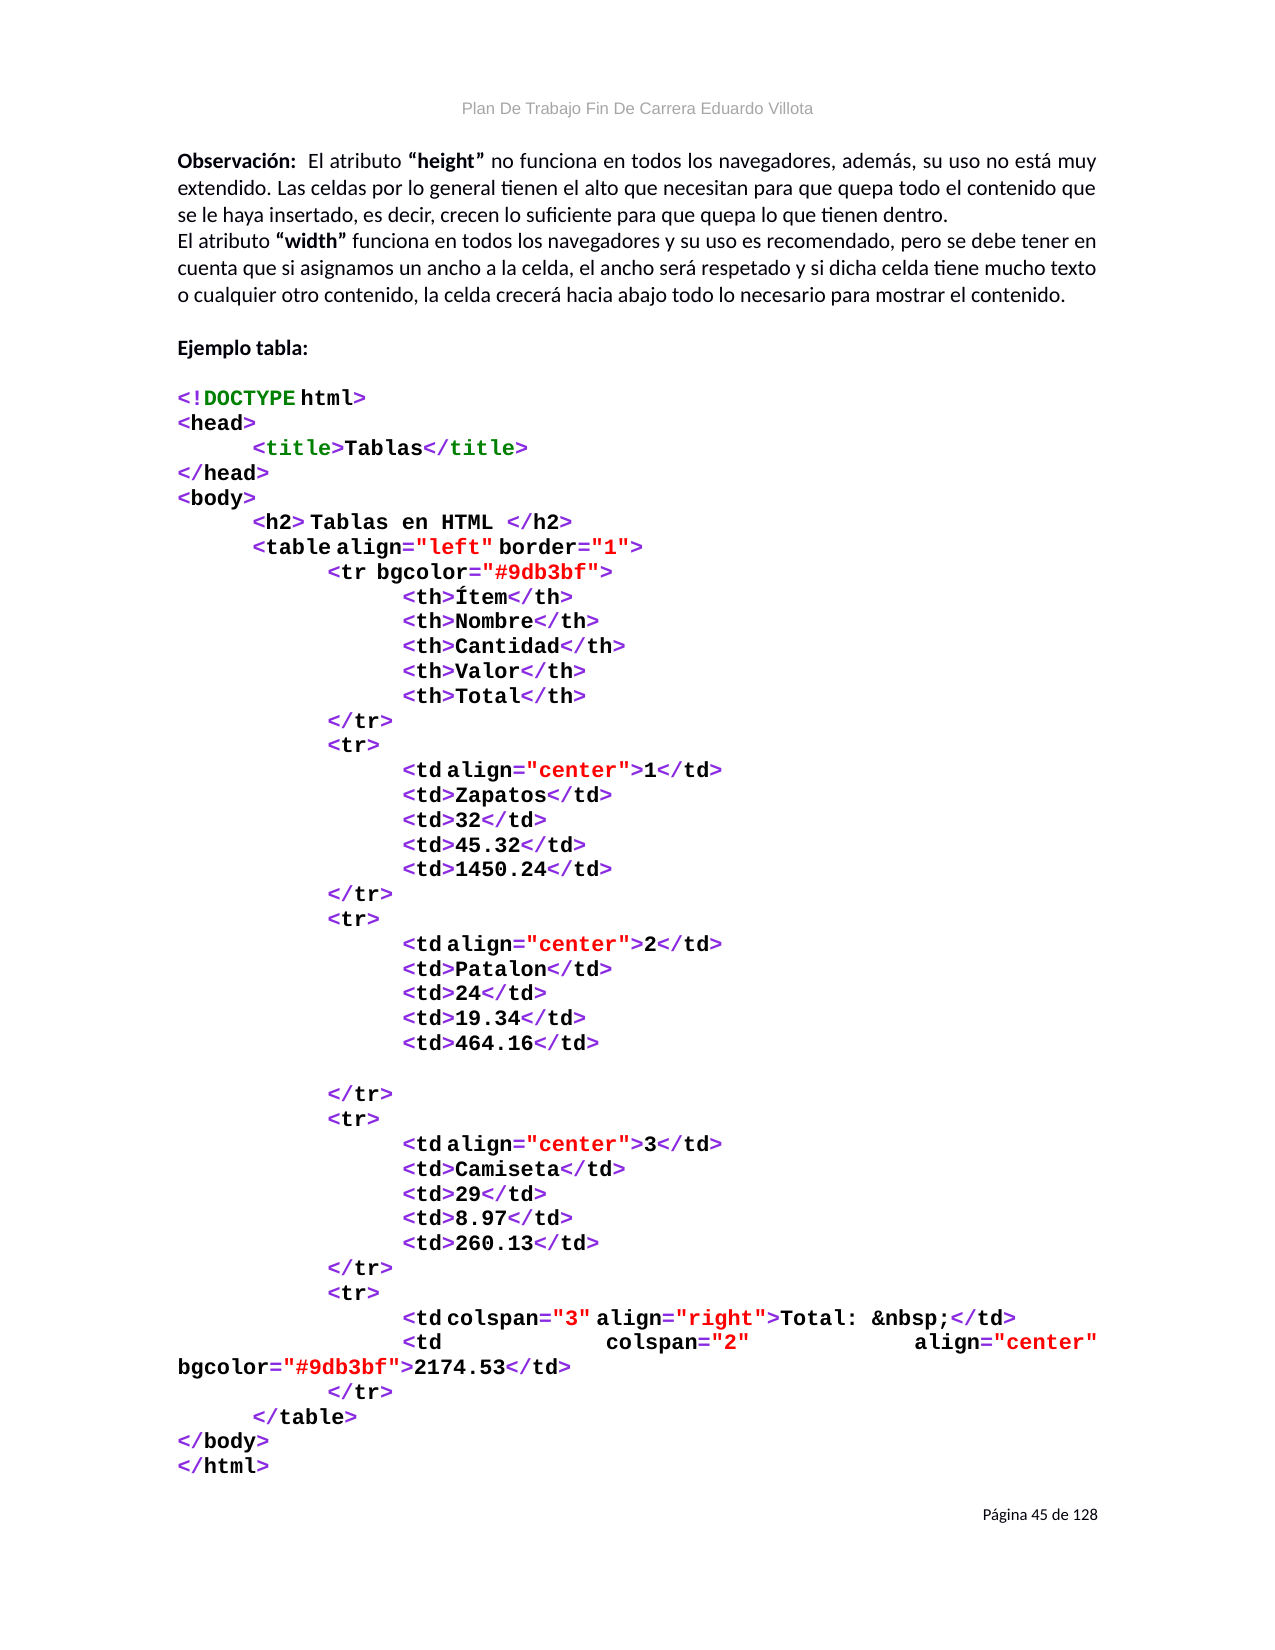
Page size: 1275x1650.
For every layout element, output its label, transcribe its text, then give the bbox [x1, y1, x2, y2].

text <th>Total</th> [177, 685, 1098, 710]
text <td align="center">3</td> [177, 1133, 1098, 1158]
text </tr> [177, 1257, 1098, 1282]
text <td align="center">1</td> [177, 759, 1098, 784]
text <table align="left" border="1"> [177, 536, 1098, 561]
text <td>8.97</td> [177, 1208, 1098, 1232]
text Ejemplo tabla: [177, 334, 1098, 361]
text <body> [177, 487, 1098, 512]
text <td>464.16</td> [177, 1032, 1098, 1057]
text <td>19.34</td> [177, 1007, 1098, 1032]
text Observación: El atributo “height” no funciona en todos los navegadores, además, su uso no está muy extendido. Las celdas por lo general tienen el alto que necesitan para que quepa todo el contenido que se le haya insertado, es decir, crecen lo suficiente para que quepa lo que tienen dentro. [177, 148, 1098, 228]
text </body> [177, 1431, 1098, 1456]
text <tr> [177, 1282, 1098, 1307]
text <th>Nombre</th> [177, 611, 1098, 636]
text <td>260.13</td> [177, 1232, 1098, 1257]
text <td align="center">2</td> [177, 933, 1098, 958]
text </table> [177, 1406, 1098, 1431]
text <td colspan="3" align="right">Total: &nbsp;</td> [177, 1307, 1098, 1332]
text </tr> [177, 710, 1098, 735]
text <td colspan="2" align="center" bgcolor="#9db3bf">2174.53</td> [177, 1332, 1098, 1381]
text </tr> [177, 1381, 1098, 1406]
text <td>Camiseta</td> [177, 1158, 1098, 1183]
text </tr> [177, 1084, 1098, 1108]
text <tr> [177, 735, 1098, 759]
text <td>24</td> [177, 983, 1098, 1007]
text <title>Tablas</title> [177, 437, 1098, 462]
text El atributo “width” funciona en todos los navegadores y su uso es recomendado, pero se debe tener en cuenta que si asignamos un ancho a la celda, el ancho será respetado y si dicha celda tiene mucho texto o cualquier otro contenido, la celda crecerá hacia abajo todo lo necesario para mostrar el contenido. [177, 228, 1098, 308]
text <!DOCTYPE html> [177, 388, 1098, 412]
text </head> [177, 462, 1098, 487]
text <tr> [177, 1108, 1098, 1133]
text </html> [177, 1456, 1098, 1480]
text <head> [177, 412, 1098, 437]
text <td>45.32</td> [177, 834, 1098, 859]
text <th>Valor</th> [177, 660, 1098, 685]
text <td>32</td> [177, 809, 1098, 834]
text <h2> Tablas en HTML </h2> [177, 512, 1098, 536]
text </tr> [177, 883, 1098, 908]
text <td>Zapatos</td> [177, 784, 1098, 809]
text <td>1450.24</td> [177, 859, 1098, 883]
text <th>Cantidad</th> [177, 636, 1098, 660]
text <td>Patalon</td> [177, 958, 1098, 983]
text <tr> [177, 908, 1098, 933]
text <th>Ítem</th> [177, 586, 1098, 611]
text <tr bgcolor="#9db3bf"> [177, 561, 1098, 586]
text <td>29</td> [177, 1183, 1098, 1208]
